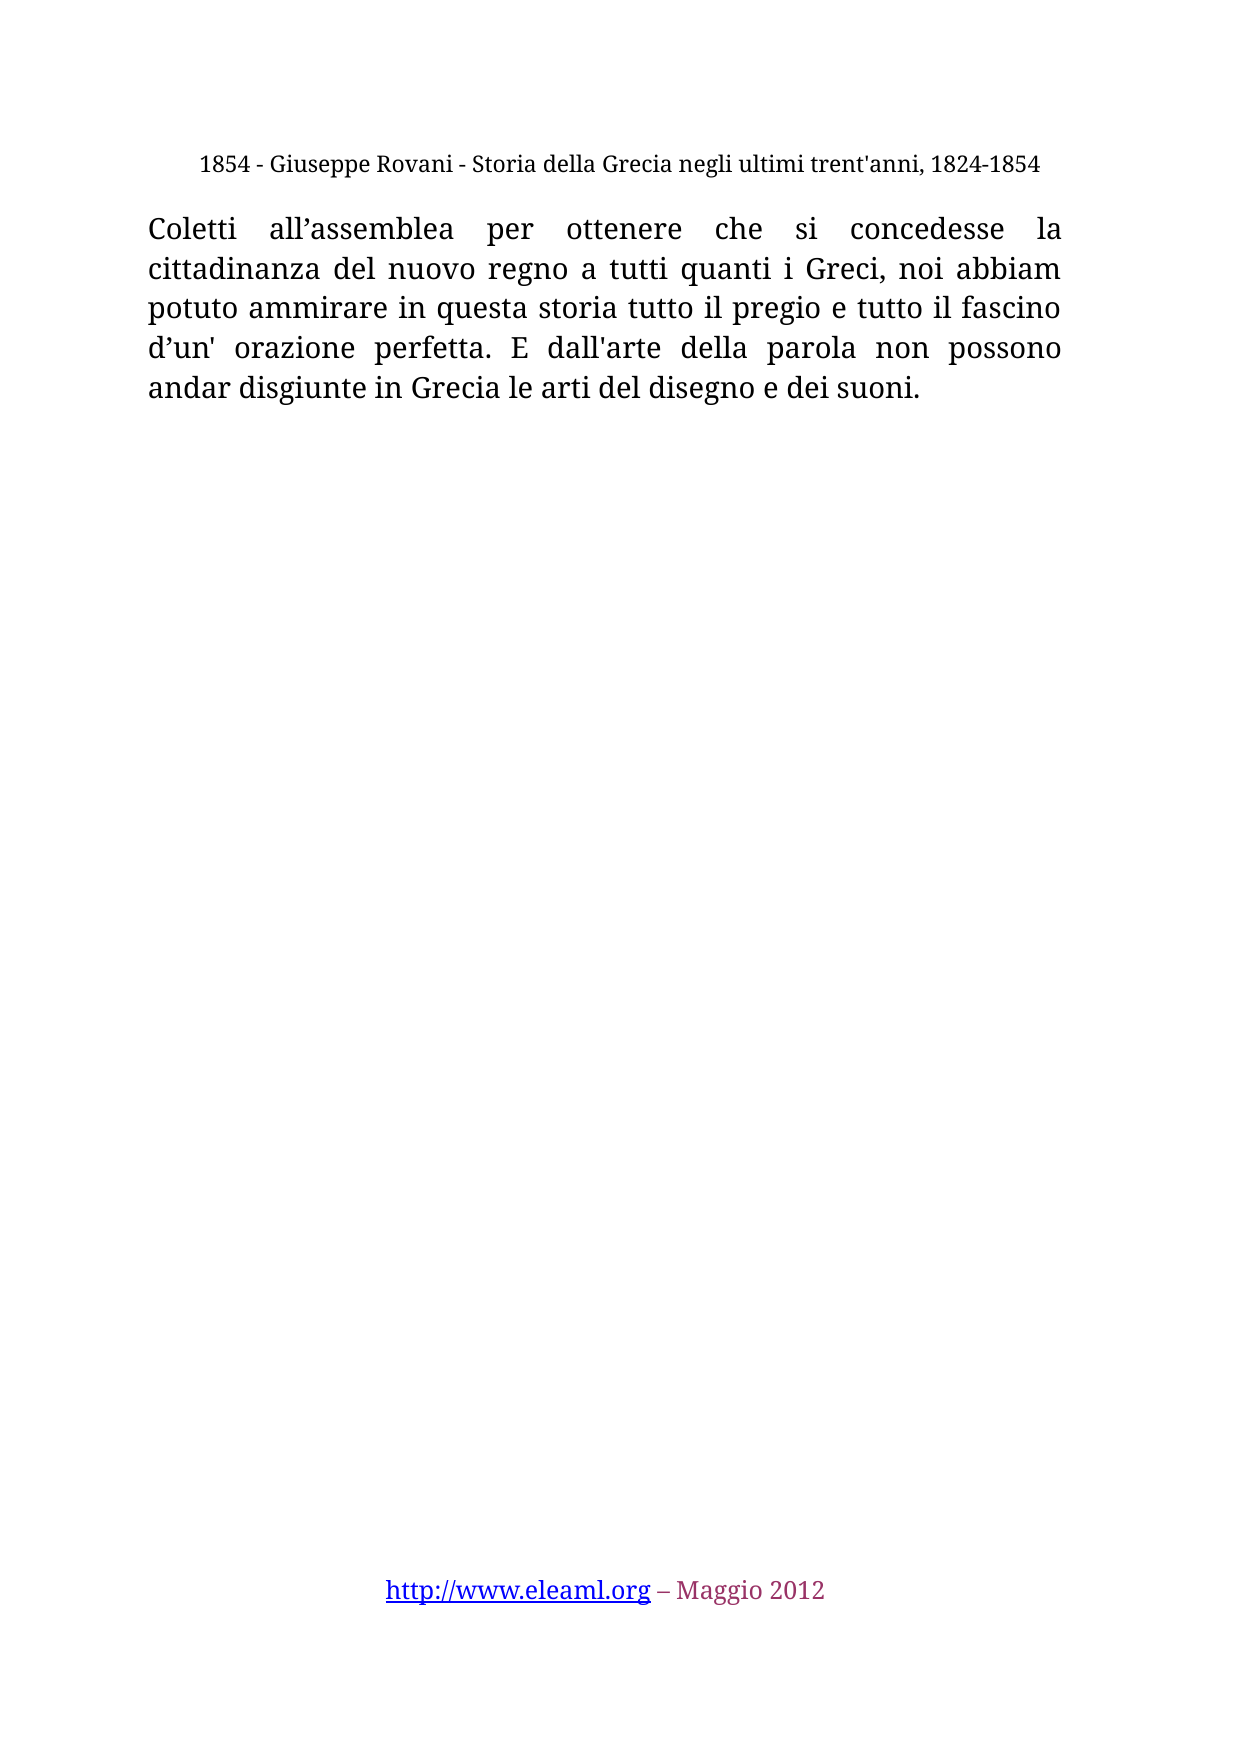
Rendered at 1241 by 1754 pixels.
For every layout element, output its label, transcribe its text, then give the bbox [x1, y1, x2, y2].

text Coletti all’assemblea per ottenere che si concedesse la cittadinanza del nuovo regno a tutti quanti i Greci, noi abbiam potuto ammirare in questa storia tutto il pregio e tutto il fascino d’un' orazione perfetta. E dall'arte della parola non possono andar disgiunte in Grecia le arti del disegno e dei suoni. [148, 208, 1063, 407]
